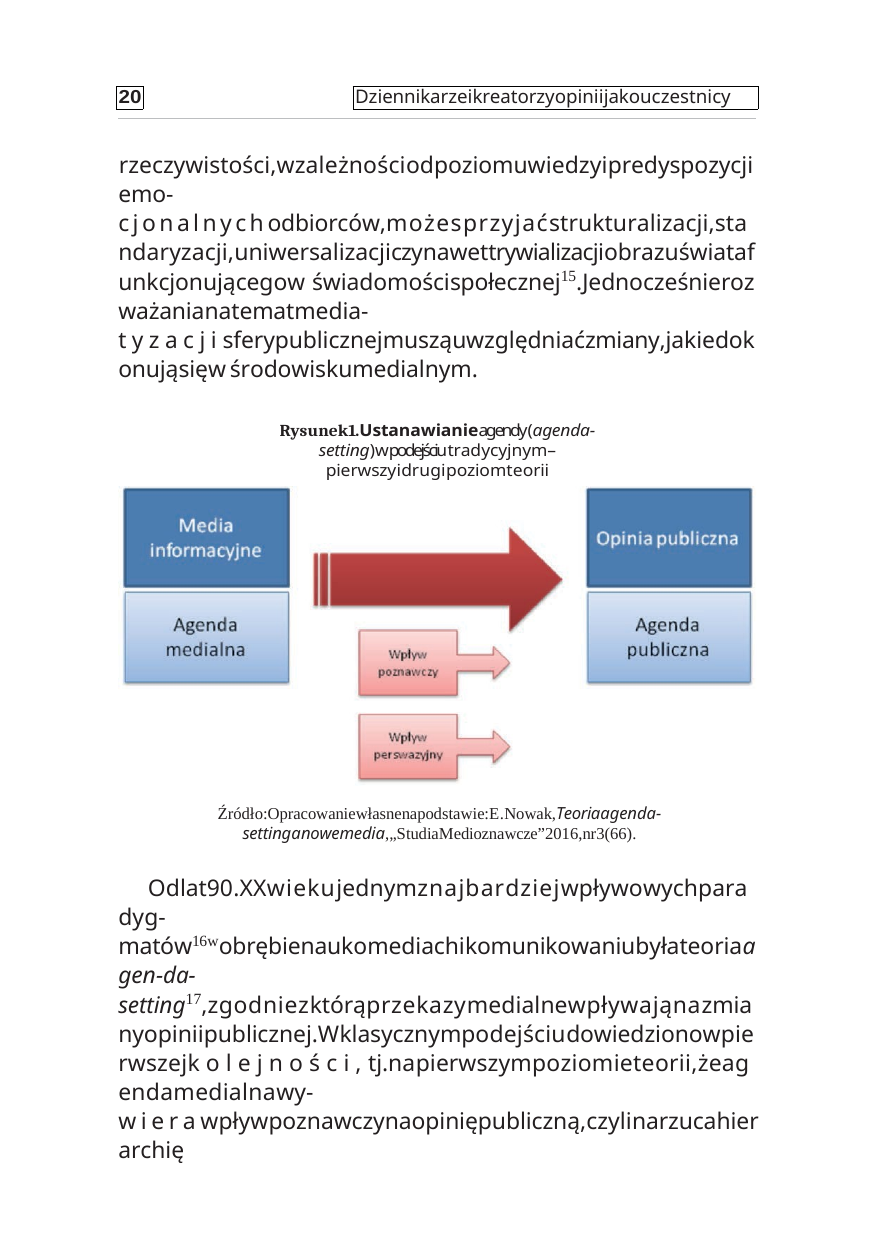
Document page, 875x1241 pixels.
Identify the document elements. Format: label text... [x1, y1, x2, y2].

picture [118, 486, 757, 786]
text Źródło:Opracowaniewłasnenapodstawie:E.Nowak,Teoriaagenda-settinganowemedia,„StudiaMedioznawcze”2016,nr3(66). [191, 803, 688, 843]
text Odlat90.XXwiekujednymznajbardziejwpływowychparadyg-matów16wobrębienaukomediachikomunikowaniubyłateoriaagen-da-setting17,zgodniezktórąprzekazymedialnewpływająnazmianyopiniipublicznej.Wklasycznympodejściudowiedzionowpierwszejkolejności,tj.napierwszympoziomieteorii,żeagendamedialnawy-wierawpływpoznawczynaopiniępubliczną,czylinarzucahierarchię [118, 873, 762, 1165]
text Rysunek1.Ustanawianieagendy(agenda-setting)wpodejściutradycyjnym–pierwszyidrugipoziomteorii [208, 420, 667, 480]
text rzeczywistości,wzależnościodpoziomuwiedzyipredyspozycjiemo-cjonalnychodbiorców,możesprzyjaćstrukturalizacji,standaryzacji,uniwersalizacjiczynawettrywializacjiobrazuświatafunkcjonującegowświadomościspołecznej15.Jednocześnierozważanianatematmedia-tyzacjisferypublicznejmusząuwzględniaćzmiany,jakiedokonująsięwśrodowiskumedialnym. [118, 150, 762, 383]
